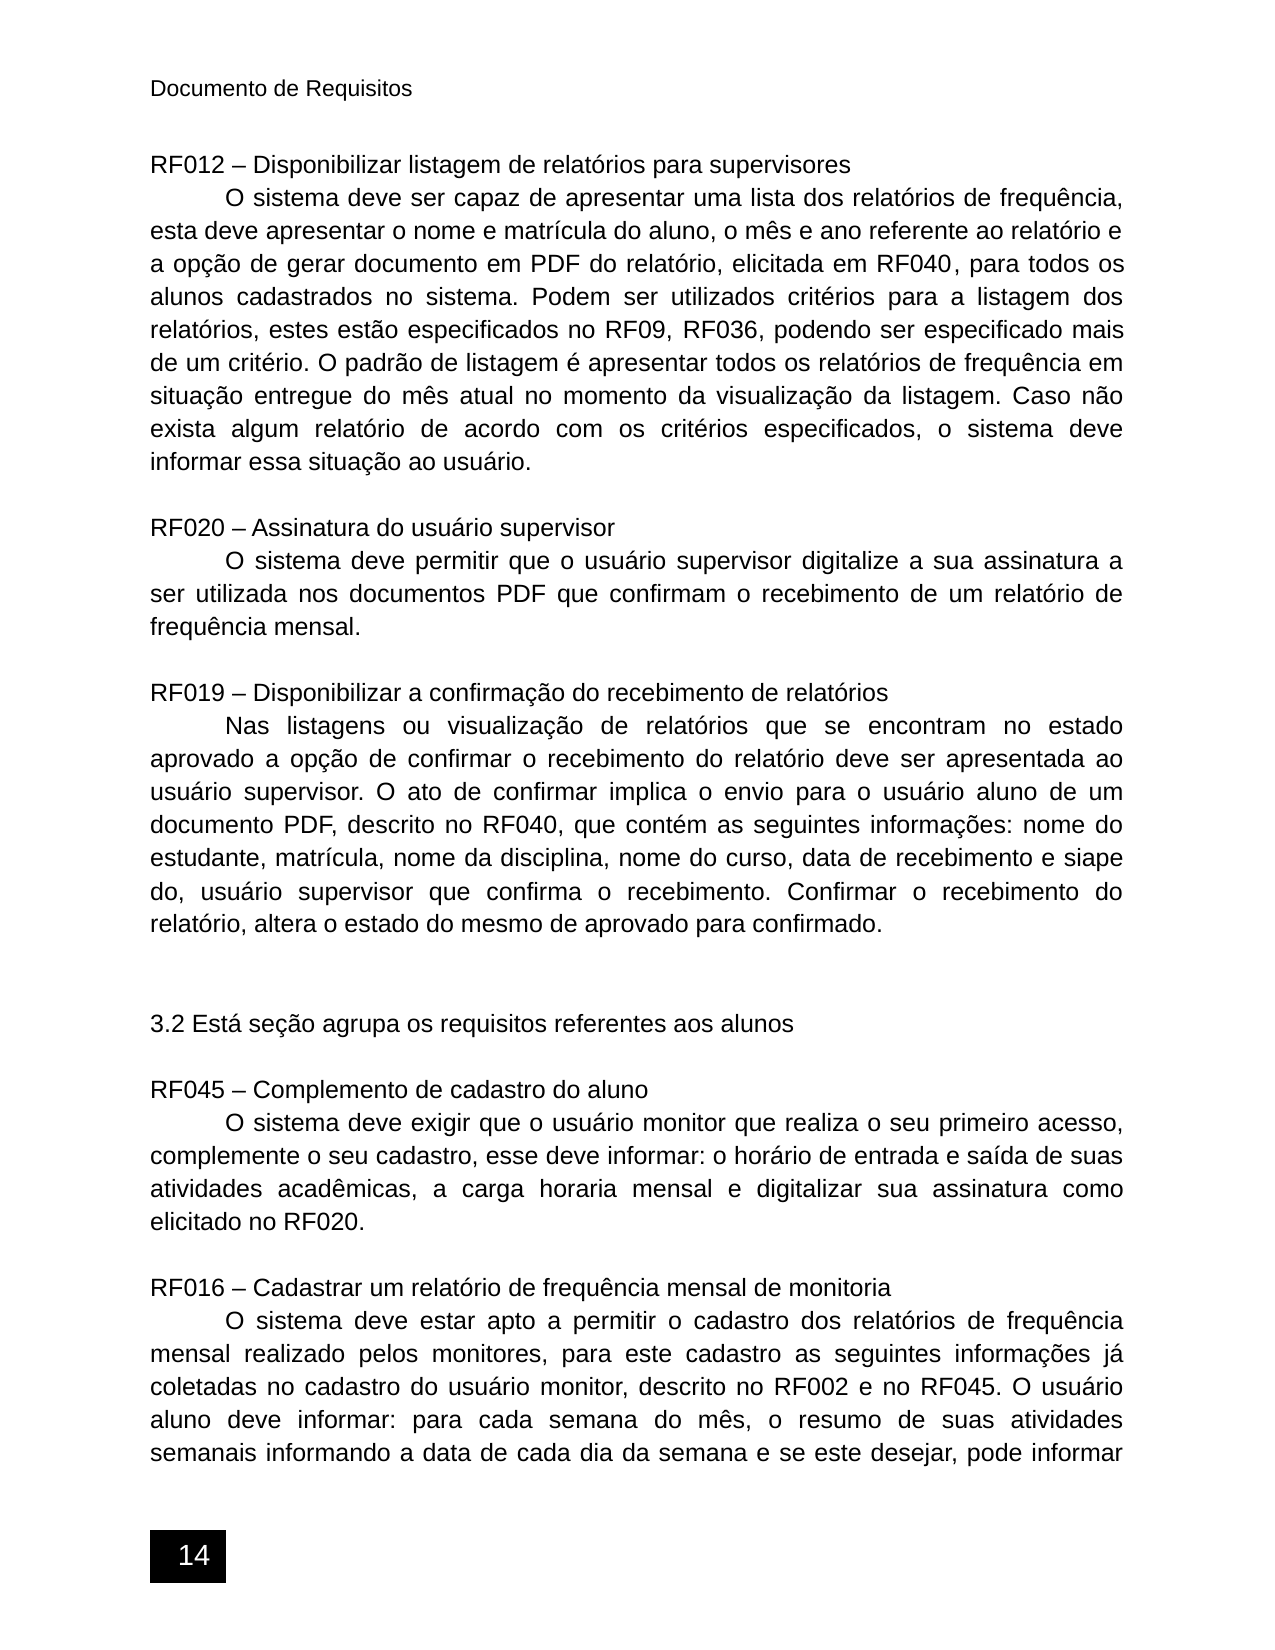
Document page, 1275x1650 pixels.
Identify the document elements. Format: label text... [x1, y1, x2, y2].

text O sistema deve estar apto a permitir o cadastro dos relatórios de frequência mensal realizado pelos monitores, para este cadastro as seguintes informações já coletadas no cadastro do usuário monitor, descrito no RF002 e no RF045. O usuário aluno deve informar: para cada semana do mês, o resumo de suas atividades semanais informando a data de cada dia da semana e se este desejar, pode informar [150, 1306, 1125, 1467]
text Nas listagens ou visualização de relatórios que se encontram no estado aprovado a opção de confirmar o recebimento do relatório deve ser apresentada ao usuário supervisor. O ato de confirmar implica o envio para o usuário aluno de um documento PDF, descrito no RF040, que contém as seguintes informações: nome do estudante, matrícula, nome da disciplina, nome do curso, data de recebimento e siape do, usuário supervisor que confirma o recebimento. Confirmar o recebimento do relatório, altera o estado do mesmo de aprovado para confirmado. [150, 711, 1125, 938]
text RF020 – Assinatura do usuário supervisor [150, 513, 1125, 542]
text RF019 – Disponibilizar a confirmação do recebimento de relatórios [150, 678, 1125, 707]
text RF045 – Complemento de cadastro do aluno [150, 1074, 1125, 1103]
text RF012 – Disponibilizar listagem de relatórios para supervisores [150, 150, 1125, 179]
text 3.2 Está seção agrupa os requisitos referentes aos alunos [150, 1008, 1125, 1037]
text O sistema deve exigir que o usuário monitor que realiza o seu primeiro acesso, complemente o seu cadastro, esse deve informar: o horário de entrada e saída de suas atividades acadêmicas, a carga horaria mensal e digitalizar sua assinatura como elicitado no RF020. [150, 1108, 1125, 1235]
text RF016 – Cadastrar um relatório de frequência mensal de monitoria [150, 1273, 1125, 1301]
text O sistema deve permitir que o usuário supervisor digitalize a sua assinatura a ser utilizada nos documentos PDF que confirmam o recebimento de um relatório de frequência mensal. [150, 546, 1125, 641]
text O sistema deve ser capaz de apresentar uma lista dos relatórios de frequência, esta deve apresentar o nome e matrícula do aluno, o mês e ano referente ao relatório e a opção de gerar documento em PDF do relatório, elicitada em RF040, para todos os alunos cadastrados no sistema. Podem ser utilizados critérios para a listagem dos relatórios, estes estão especificados no RF09, RF036, podendo ser especificado mais de um critério. O padrão de listagem é apresentar todos os relatórios de frequência em situação entregue do mês atual no momento da visualização da listagem. Caso não exista algum relatório de acordo com os critérios especificados, o sistema deve informar essa situação ao usuário. [150, 183, 1125, 476]
